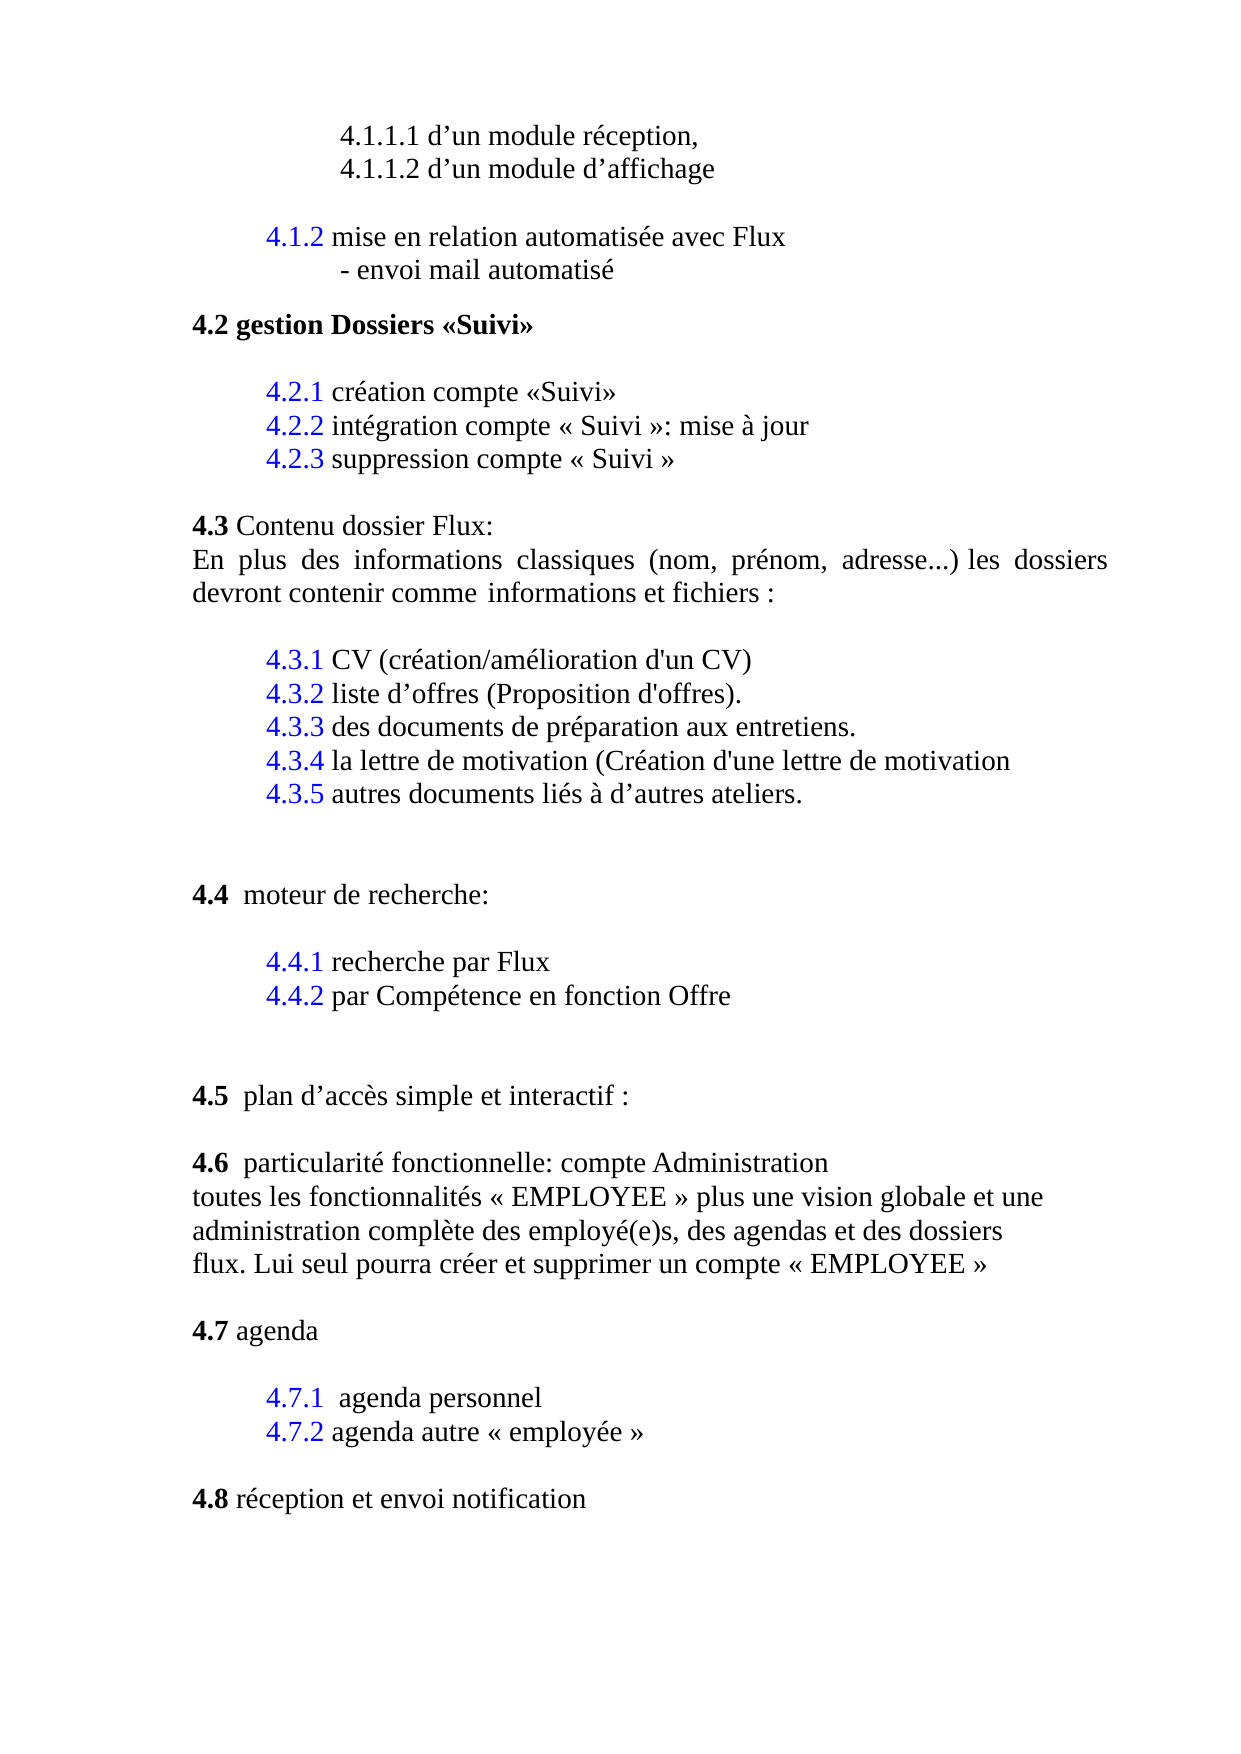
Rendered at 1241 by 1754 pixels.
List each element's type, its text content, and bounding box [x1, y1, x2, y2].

text 4.4 moteur de recherche: [118, 877, 1122, 911]
text 4.1.2 mise en relation automatisée avec Flux [118, 219, 1122, 252]
text 4.3.2 liste d’offres (Proposition d'offres). [118, 676, 1122, 709]
text 4.2 gestion Dossiers «Suivi» [118, 307, 1122, 341]
text 4.2.3 suppression compte « Suivi » [118, 441, 1122, 475]
text 4.7.1 agenda personnel [118, 1380, 1122, 1414]
text En plus des informations classiques (nom, prénom, adresse...) les dossiers devront contenir comme informations et fichiers : [118, 542, 1122, 609]
text 4.3.1 CV (création/amélioration d'un CV) [118, 642, 1122, 676]
text 4.3 Contenu dossier Flux: [118, 508, 1122, 542]
text 4.7.2 agenda autre « employée » [118, 1414, 1122, 1447]
text 4.3.4 la lettre de motivation (Création d'une lettre de motivation [118, 743, 1122, 777]
text 4.6 particularité fonctionnelle: compte Administration [118, 1146, 1122, 1179]
text 4.8 réception et envoi notification [118, 1481, 1122, 1514]
text 4.2.1 création compte «Suivi» [118, 374, 1122, 408]
text 4.5 plan d’accès simple et interactif : [118, 1078, 1122, 1112]
text 4.2.2 intégration compte « Suivi »: mise à jour [118, 408, 1122, 441]
text 4.3.3 des documents de préparation aux entretiens. [118, 709, 1122, 743]
text 4.4.2 par Compétence en fonction Offre [118, 978, 1122, 1011]
text 4.1.1.1 d’un module réception, [118, 118, 1122, 152]
text 4.1.1.2 d’un module d’affichage [118, 152, 1122, 185]
text toutes les fonctionnalités « EMPLOYEE » plus une vision globale et une administration complète des employé(e)s, des agendas et des dossiers flux. Lui seul pourra créer et supprimer un compte « EMPLOYEE » [118, 1179, 1122, 1280]
text 4.3.5 autres documents liés à d’autres ateliers. [118, 777, 1122, 810]
text - envoi mail automatisé [118, 252, 1122, 286]
text 4.7 agenda [118, 1313, 1122, 1347]
text 4.4.1 recherche par Flux [118, 944, 1122, 978]
